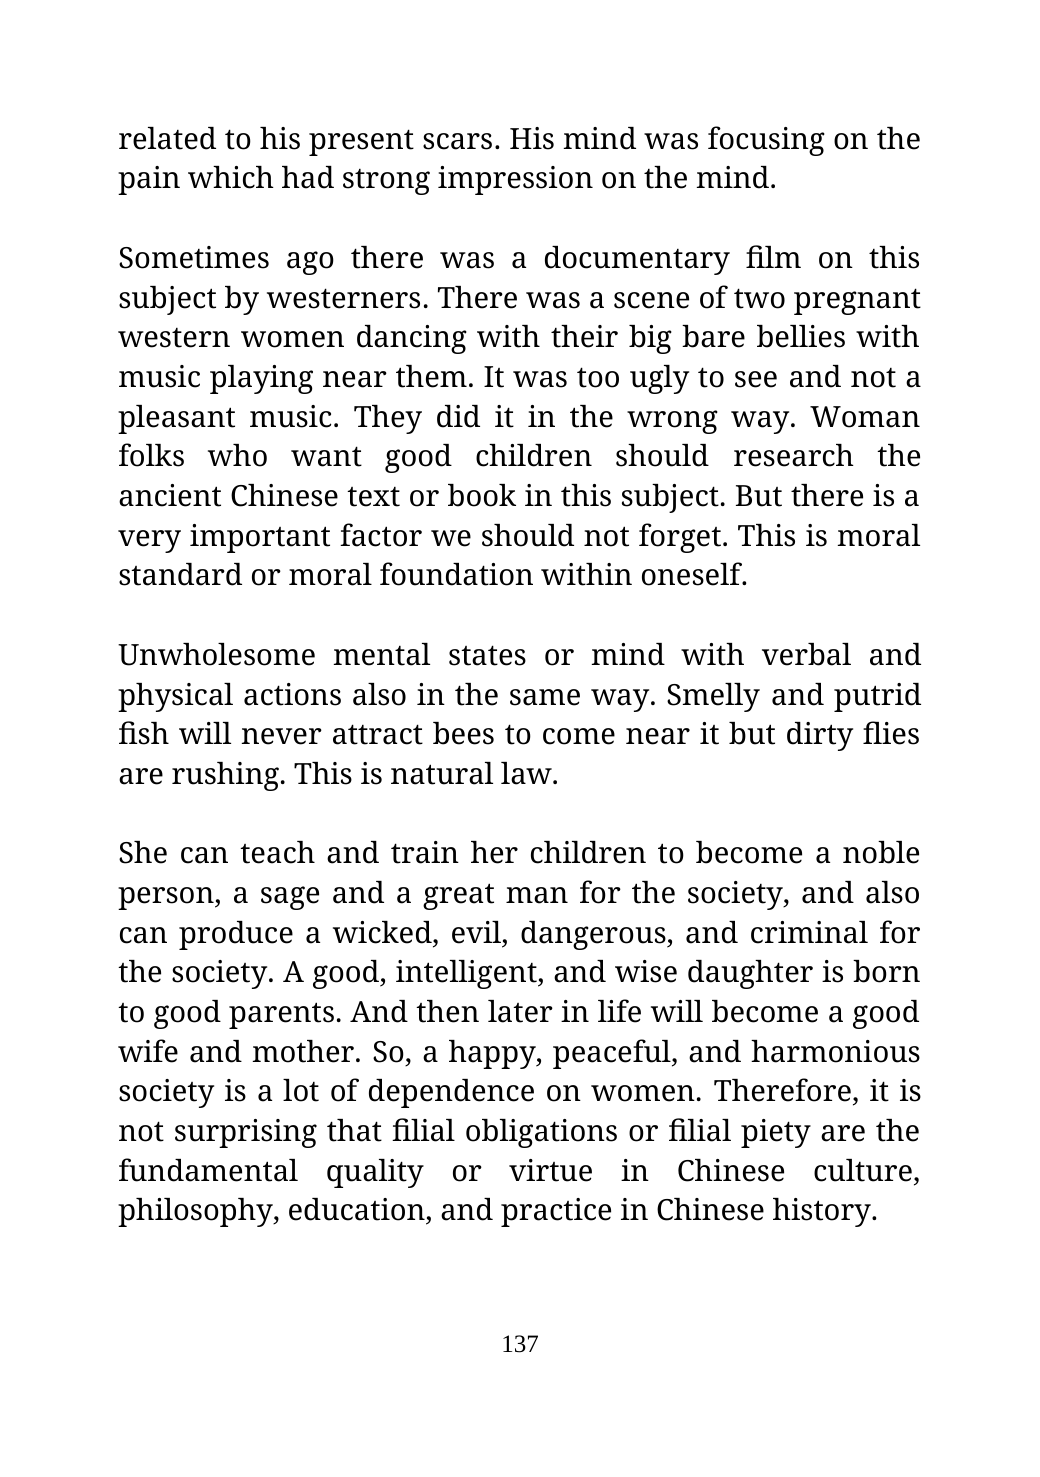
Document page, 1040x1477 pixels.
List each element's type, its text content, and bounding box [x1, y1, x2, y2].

text Sometimes ago there was a documentary film on this subject by westerners. There was a scene of two pregnant western women dancing with their big bare bellies with music playing near them. It was too ugly to see and not a pleasant music. They did it in the wrong way. Woman folks who want good children should research the ancient Chinese text or book in this subject. But there is a very important factor we should not forget. This is moral standard or moral foundation within oneself. [118, 237, 922, 594]
text Unwholesome mental states or mind with verbal and physical actions also in the same way. Smelly and putrid fish will never attract bees to come near it but dirty flies are rushing. This is natural law. [118, 634, 922, 793]
text She can teach and train her children to become a noble person, a sage and a great man for the society, and also can produce a wicked, evil, dangerous, and criminal for the society. A good, intelligent, and wise daughter is born to good parents. And then later in life will become a good wife and mother. So, a happy, peaceful, and harmonious society is a lot of dependence on women. Therefore, it is not surprising that filial obligations or filial piety are the fundamental quality or virtue in Chinese culture, philosophy, education, and practice in Chinese history. [118, 832, 922, 1269]
text related to his present scars. His mind was focusing on the pain which had strong impression on the mind. [118, 118, 922, 197]
